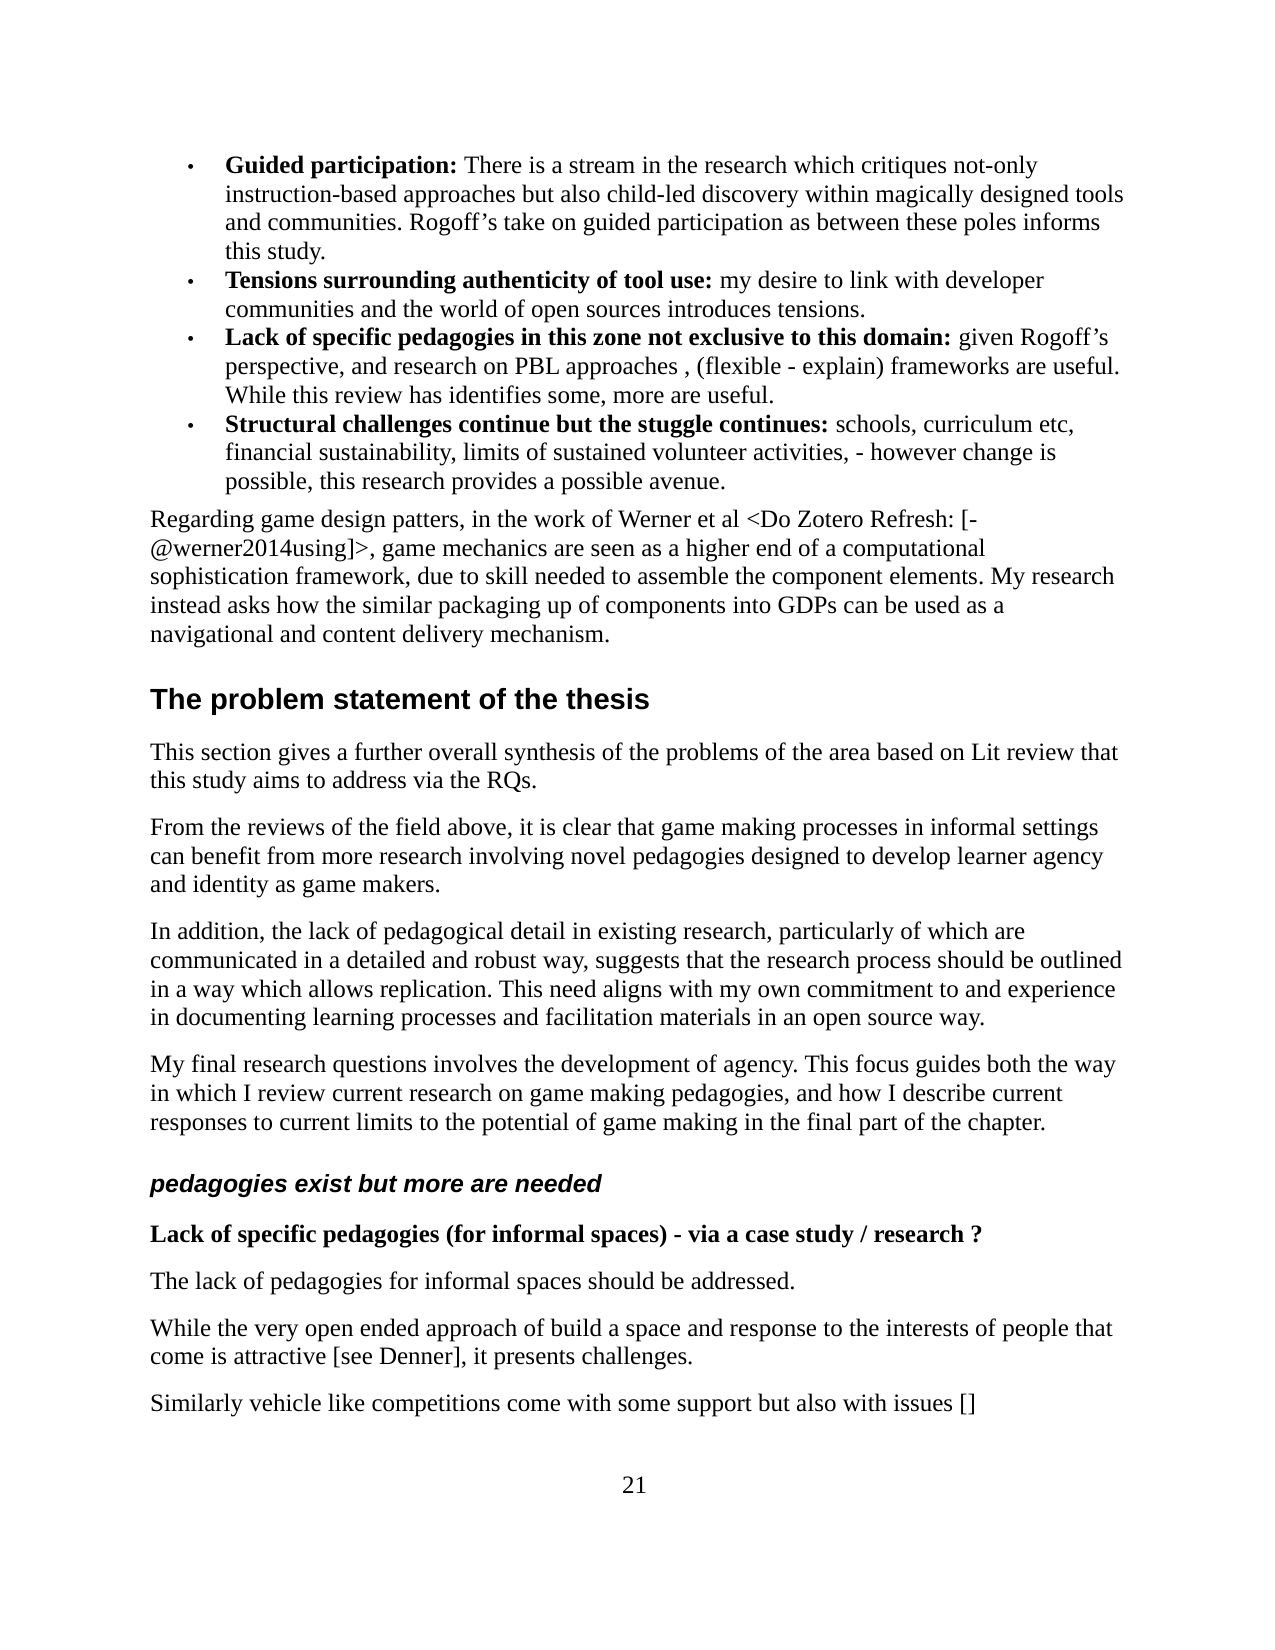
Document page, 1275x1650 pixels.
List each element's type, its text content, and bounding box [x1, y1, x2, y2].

text In addition, the lack of pedagogical detail in existing research, particularly of which are communicated in a detailed and robust way, suggests that the research process should be outlined in a way which allows replication. This need aligns with my own commitment to and experience in documenting learning processes and facilitation materials in an open source way. [150, 916, 1125, 1031]
text Lack of specific pedagogies (for informal spaces) - via a case study / research ? [150, 1219, 1125, 1248]
subtitle The problem statement of the thesis [150, 682, 1125, 715]
text This section gives a further overall synthesis of the problems of the area based on Lit review that this study aims to address via the RQs. [150, 737, 1125, 794]
subtitle pedagogies exist but more are needed [150, 1169, 1125, 1198]
text While the very open ended approach of build a space and response to the interests of people that come is attractive [see Denner], it presents challenges. [150, 1313, 1125, 1370]
list Guided participation: There is a stream in the research which critiques not-only instruction-based approaches but also child-led discovery within magically designed tools and communities. Rogoff’s take on guided participation as between these poles informs this study. [187, 150, 1125, 265]
list Structural challenges continue but the stuggle continues: schools, curriculum etc, financial sustainability, limits of sustained volunteer activities, - however change is possible, this research provides a possible avenue. [187, 409, 1125, 495]
text From the reviews of the field above, it is clear that game making processes in informal settings can benefit from more research involving novel pedagogies designed to develop learner agency and identity as game makers. [150, 812, 1125, 898]
list Lack of specific pedagogies in this zone not exclusive to this domain: given Rogoff’s perspective, and research on PBL approaches , (flexible - explain) frameworks are useful. While this review has identifies some, more are useful. [187, 322, 1125, 409]
text My final research questions involves the development of agency. This focus guides both the way in which I review current research on game making pedagogies, and how I describe current responses to current limits to the potential of game making in the final part of the chapter. [150, 1049, 1125, 1135]
text Similarly vehicle like competitions come with some support but also with issues [] [150, 1388, 1125, 1417]
text Regarding game design patters, in the work of Werner et al <Do Zotero Refresh: [-@werner2014using]>, game mechanics are seen as a higher end of a computational sophistication framework, due to skill needed to assemble the component elements. My research instead asks how the similar packaging up of components into GDPs can be used as a navigational and content delivery mechanism. [150, 504, 1125, 648]
text The lack of pedagogies for informal spaces should be addressed. [150, 1266, 1125, 1295]
list Tensions surrounding authenticity of tool use: my desire to link with developer communities and the world of open sources introduces tensions. [187, 265, 1125, 322]
